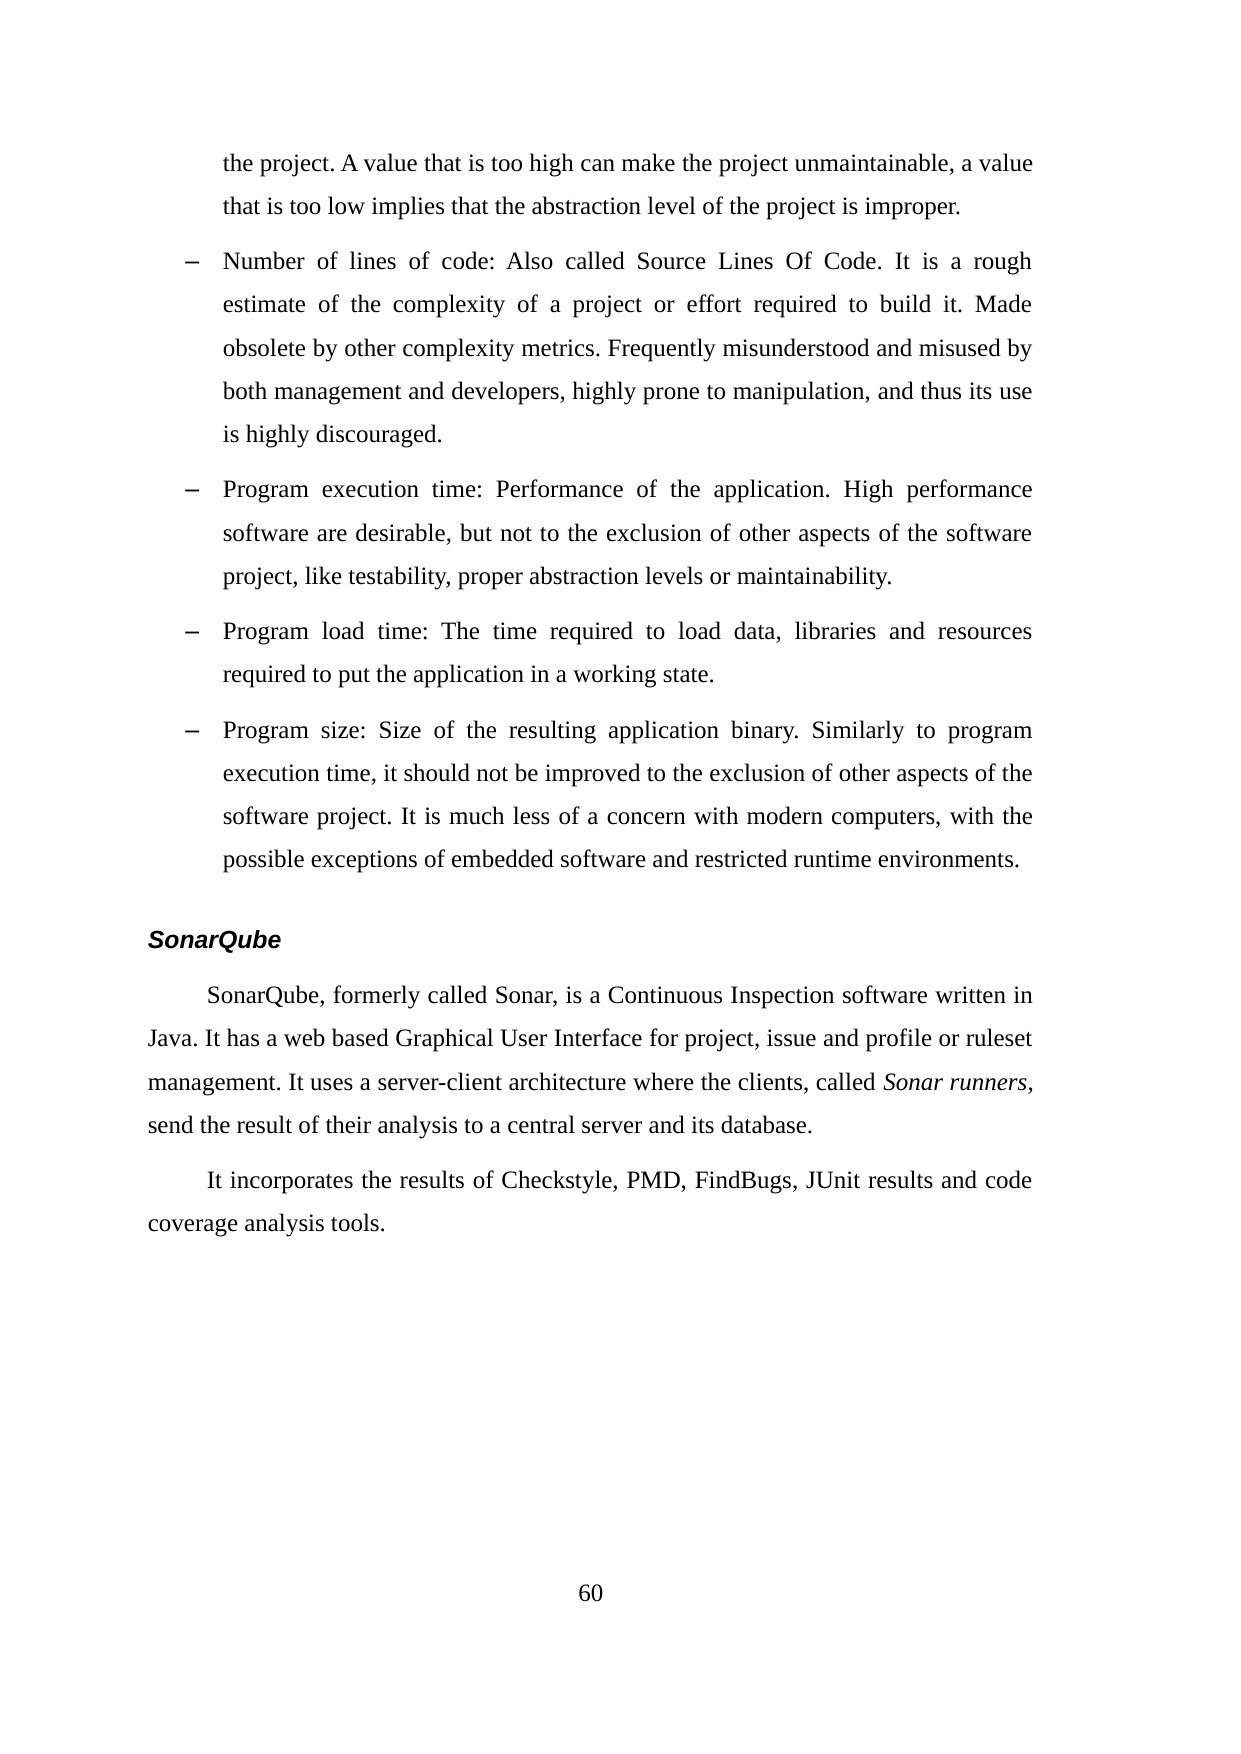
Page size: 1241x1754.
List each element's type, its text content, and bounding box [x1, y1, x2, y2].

text It incorporates the results of Checkstyle, PMD, FindBugs, JUnit results and code coverage analysis tools. [148, 1165, 1033, 1237]
subtitle SonarQube [148, 925, 1033, 954]
list Number of lines of code: Also called Source Lines Of Code. It is a rough estimate of the complexity of a project or effort required to build it. Made obsolete by other complexity metrics. Frequently misunderstood and misused by both management and developers, highly prone to manipulation, and thus its use is highly discouraged. [185, 246, 1033, 448]
text SonarQube, formerly called Sonar, is a Continuous Inspection software written in Java. It has a web based Graphical User Interface for project, issue and profile or ruleset management. It uses a server-client architecture where the clients, called Sonar runners, send the result of their analysis to a central server and its database. [148, 980, 1033, 1138]
list Program execution time: Performance of the application. High performance software are desirable, but not to the exclusion of other aspects of the software project, like testability, proper abstraction levels or maintainability. [185, 474, 1033, 589]
list the project. A value that is too high can make the project unmaintainable, a value that is too low implies that the abstraction level of the project is improper. [185, 148, 1033, 219]
list Program load time: The time required to load data, libraries and resources required to put the application in a working state. [185, 616, 1033, 688]
list Program size: Size of the resulting application binary. Similarly to program execution time, it should not be improved to the exclusion of other aspects of the software project. It is much less of a concern with modern computers, with the possible exceptions of embedded software and restricted runtime environments. [185, 715, 1033, 873]
